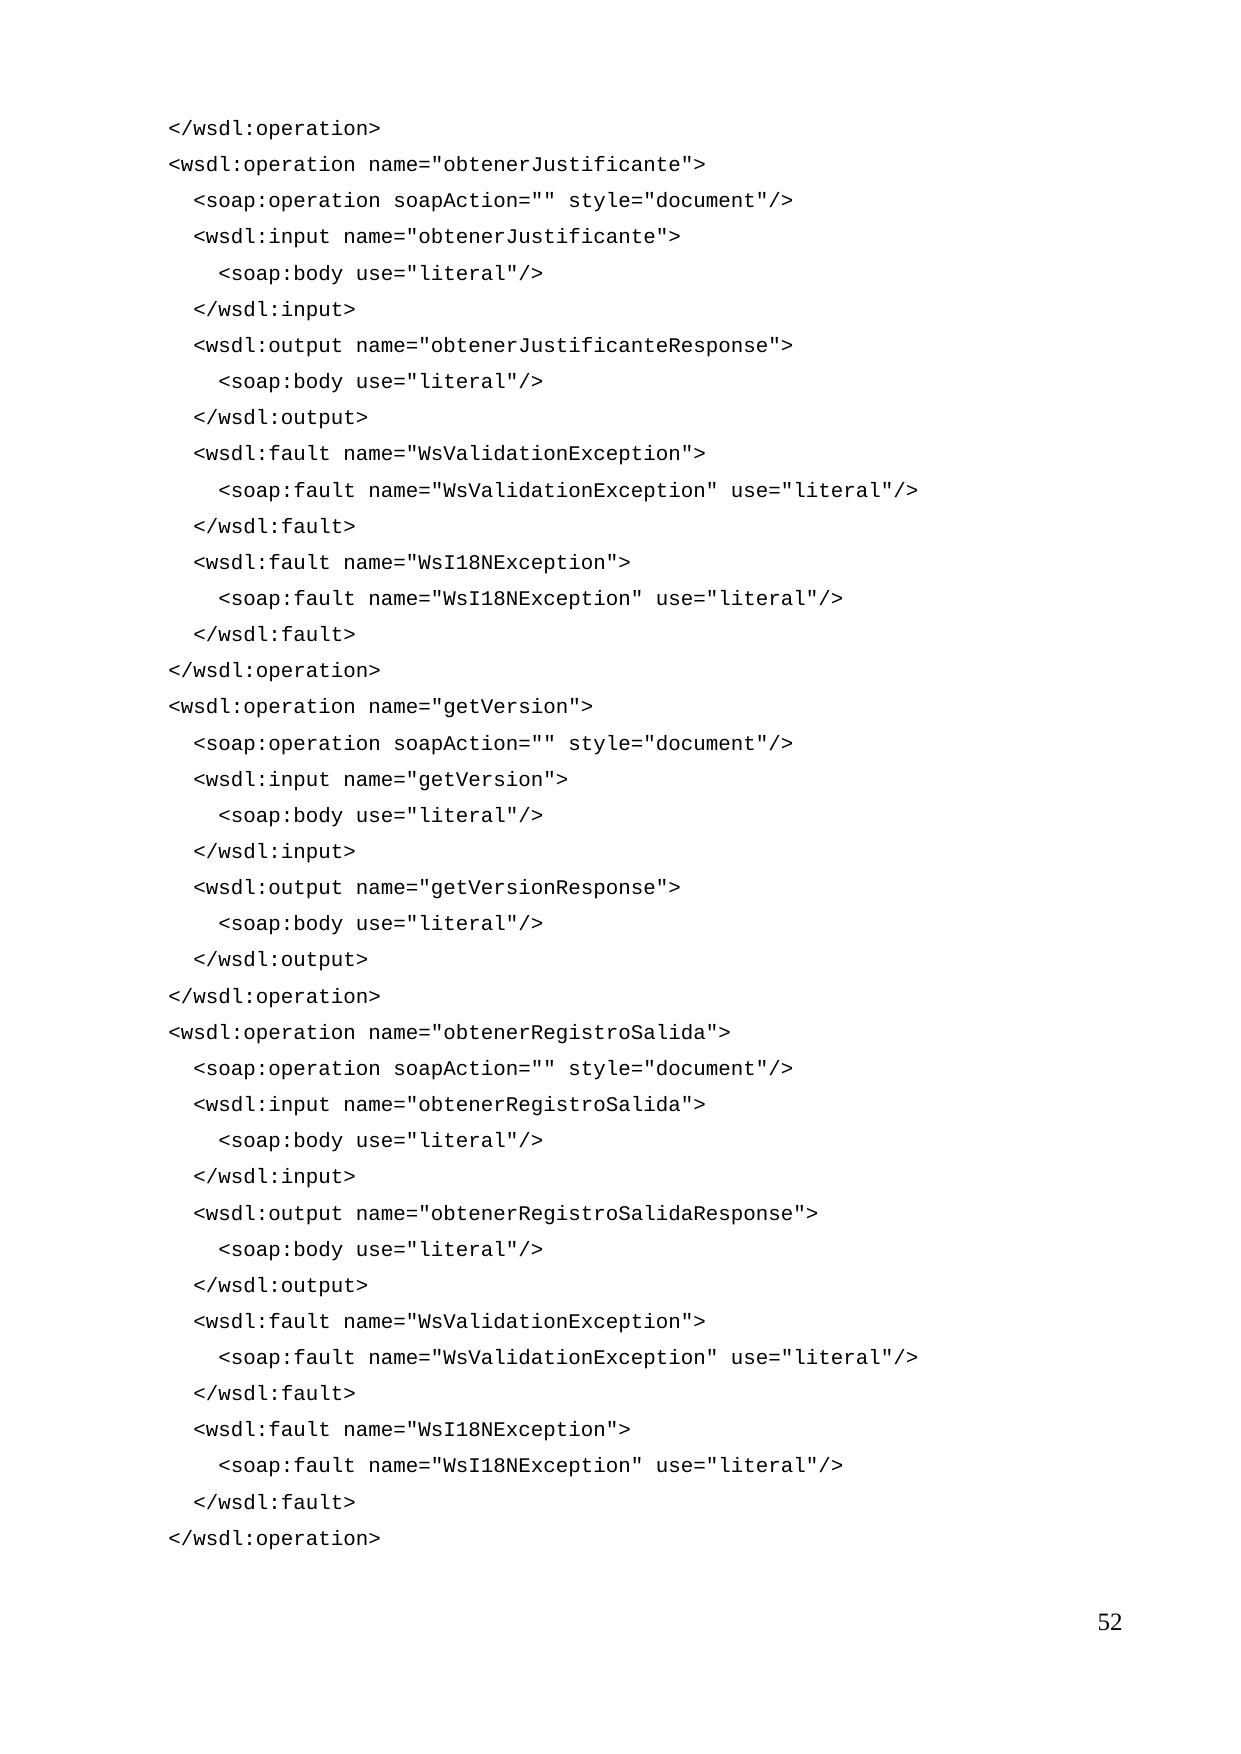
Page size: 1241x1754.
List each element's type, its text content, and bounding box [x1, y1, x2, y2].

text <wsdl:fault name="WsValidationException"> [118, 1311, 1122, 1334]
text </wsdl:output> [118, 1275, 1122, 1298]
text <soap:fault name="WsValidationException" use="literal"/> [118, 479, 1122, 503]
text <soap:body use="literal"/> [118, 913, 1122, 937]
text <soap:fault name="WsI18NException" use="literal"/> [118, 588, 1122, 612]
text <soap:body use="literal"/> [118, 805, 1122, 828]
text <soap:body use="literal"/> [118, 263, 1122, 286]
text <soap:body use="literal"/> [118, 371, 1122, 395]
text </wsdl:operation> [118, 986, 1122, 1009]
text </wsdl:fault> [118, 1383, 1122, 1407]
text </wsdl:fault> [118, 624, 1122, 648]
text <soap:operation soapAction="" style="document"/> [118, 733, 1122, 756]
text <soap:operation soapAction="" style="document"/> [118, 1058, 1122, 1082]
text </wsdl:operation> [118, 1528, 1122, 1551]
text <wsdl:input name="getVersion"> [118, 769, 1122, 792]
text <wsdl:fault name="WsI18NException"> [118, 552, 1122, 576]
text <soap:operation soapAction="" style="document"/> [118, 190, 1122, 214]
text <soap:fault name="WsValidationException" use="literal"/> [118, 1347, 1122, 1371]
text </wsdl:input> [118, 841, 1122, 865]
text </wsdl:fault> [118, 1492, 1122, 1515]
text </wsdl:operation> [118, 660, 1122, 684]
text <soap:fault name="WsI18NException" use="literal"/> [118, 1456, 1122, 1479]
text <wsdl:operation name="getVersion"> [118, 696, 1122, 720]
text </wsdl:fault> [118, 516, 1122, 539]
text </wsdl:output> [118, 407, 1122, 431]
text <wsdl:output name="obtenerRegistroSalidaResponse"> [118, 1202, 1122, 1226]
text <soap:body use="literal"/> [118, 1239, 1122, 1262]
text <wsdl:operation name="obtenerJustificante"> [118, 154, 1122, 178]
text <wsdl:output name="obtenerJustificanteResponse"> [118, 335, 1122, 359]
text <wsdl:output name="getVersionResponse"> [118, 877, 1122, 901]
text </wsdl:output> [118, 949, 1122, 973]
text <wsdl:input name="obtenerRegistroSalida"> [118, 1094, 1122, 1118]
text <wsdl:input name="obtenerJustificante"> [118, 227, 1122, 250]
text <wsdl:fault name="WsI18NException"> [118, 1419, 1122, 1443]
text </wsdl:operation> [118, 118, 1122, 142]
text <wsdl:operation name="obtenerRegistroSalida"> [118, 1022, 1122, 1045]
text </wsdl:input> [118, 299, 1122, 322]
text <soap:body use="literal"/> [118, 1130, 1122, 1154]
text </wsdl:input> [118, 1166, 1122, 1190]
text <wsdl:fault name="WsValidationException"> [118, 443, 1122, 467]
